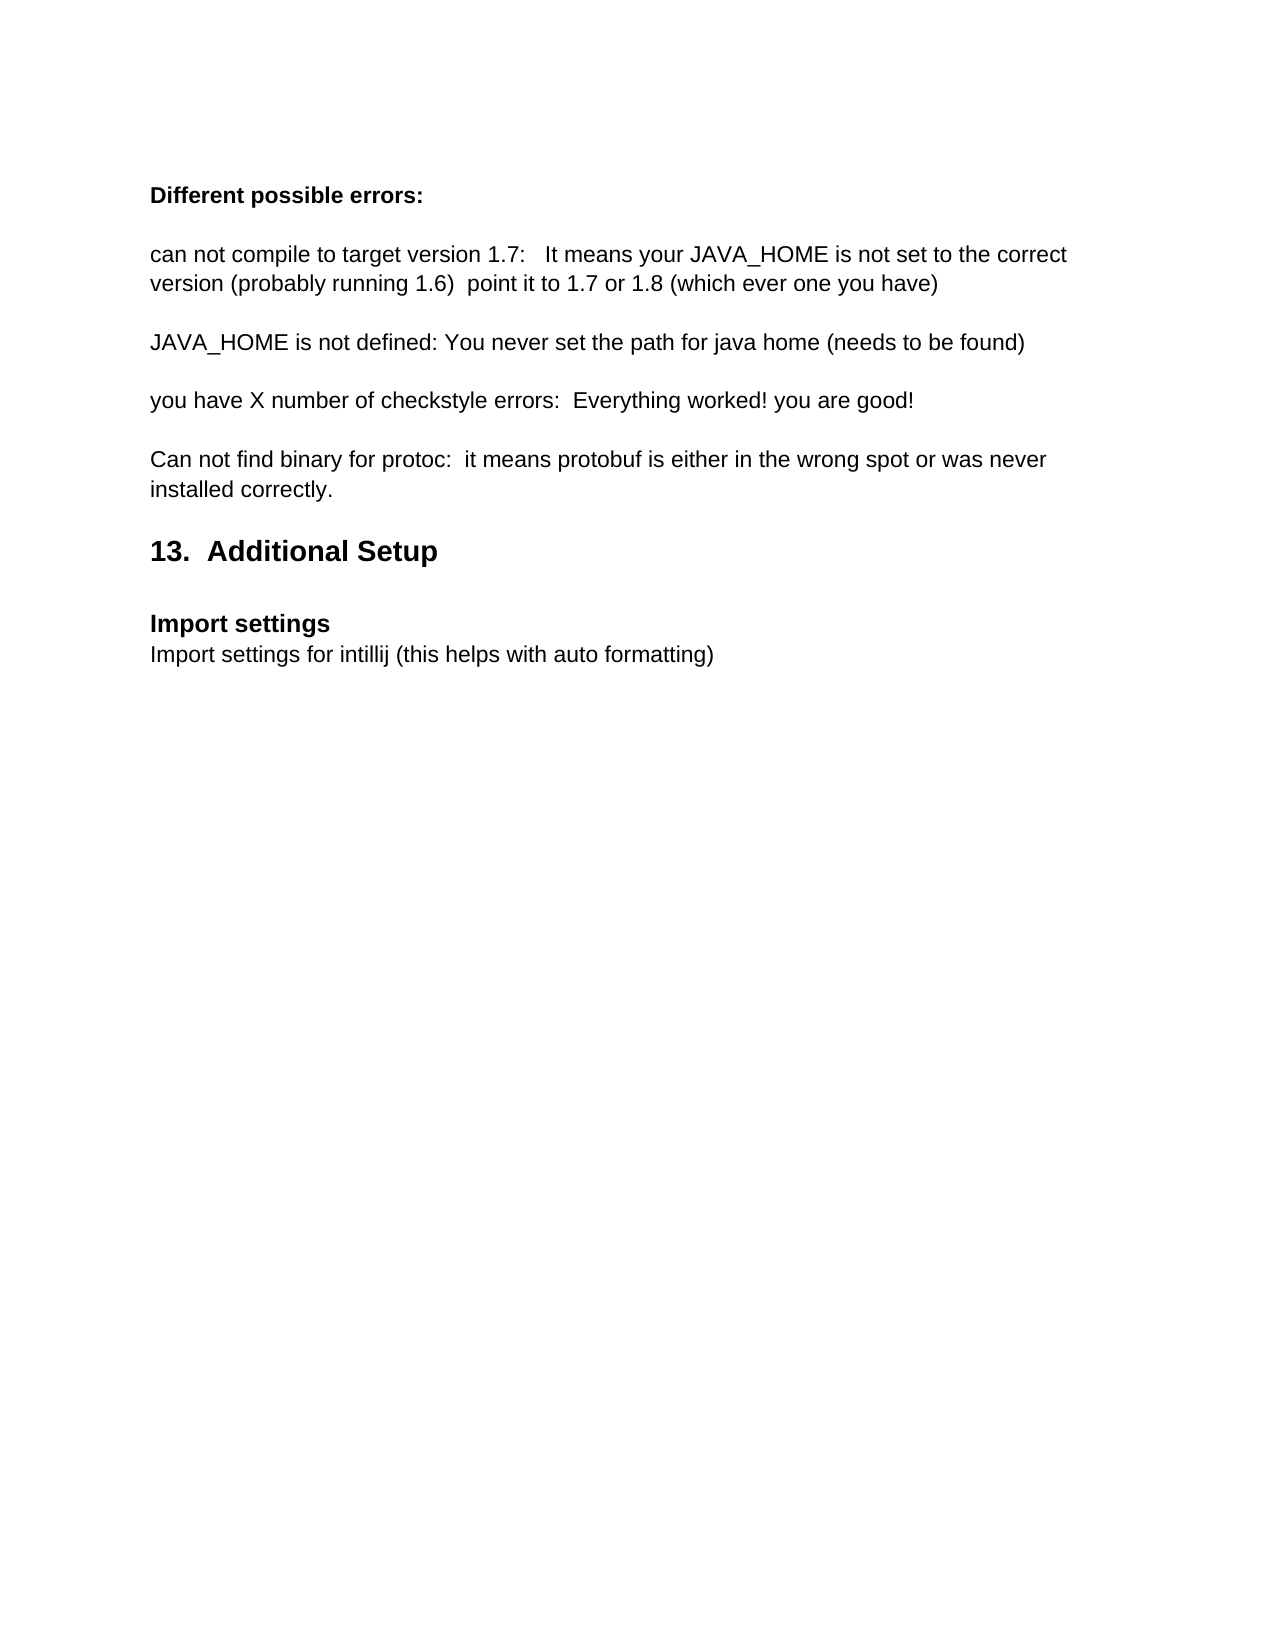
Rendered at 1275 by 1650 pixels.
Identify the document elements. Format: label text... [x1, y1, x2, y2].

text Different possible errors: [150, 183, 1125, 208]
text JAVA_HOME is not defined: You never set the path for java home (needs to be found) [150, 329, 1125, 355]
text Import settings [150, 610, 1125, 638]
text you have X number of checkstyle errors: Everything worked! you are good! [150, 388, 1125, 414]
text Import settings for intillij (this helps with auto formatting) [150, 642, 1125, 668]
text can not compile to target version 1.7: It means your JAVA_HOME is not set to the correct version (probably running 1.6) point it to 1.7 or 1.8 (which ever one you have) [150, 241, 1125, 296]
text 13. Additional Setup [150, 535, 1125, 568]
text Can not find binary for protoc: it means protobuf is either in the wrong spot or was never installed correctly. [150, 447, 1125, 502]
